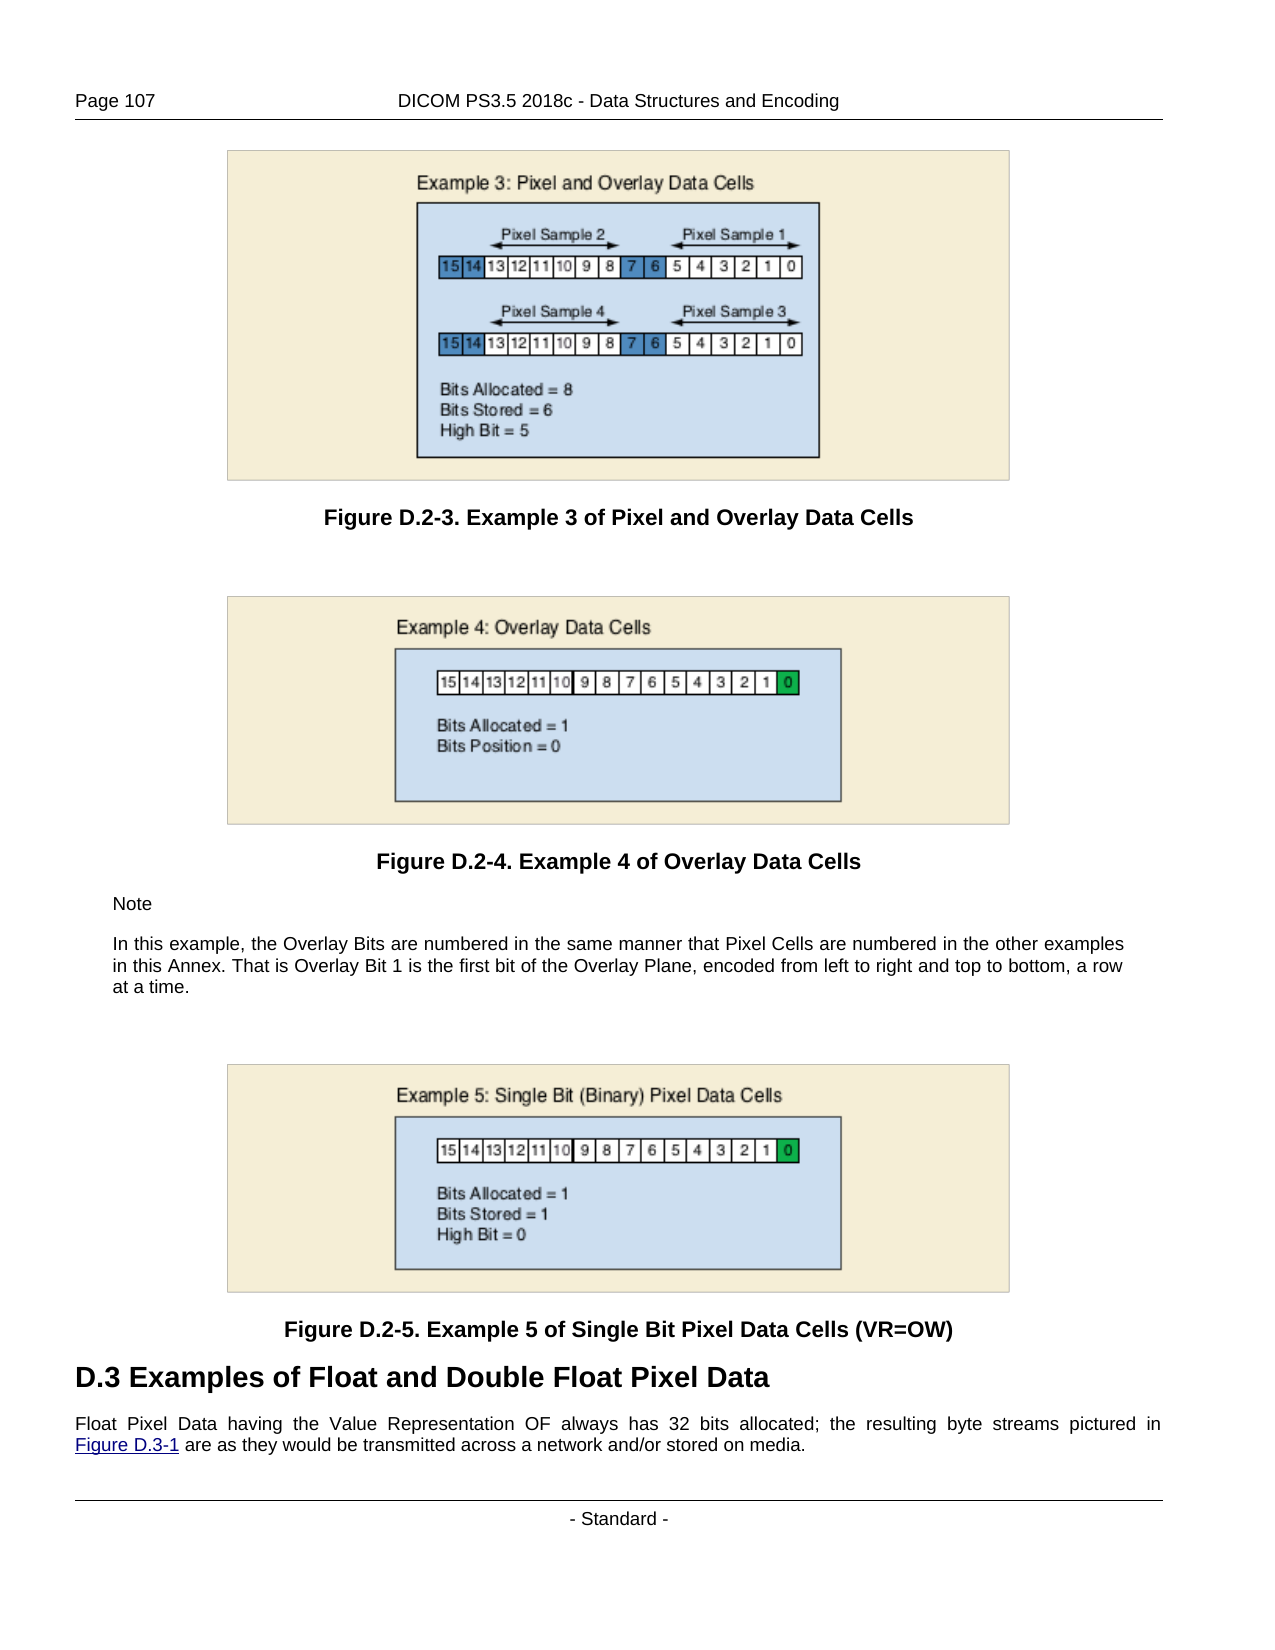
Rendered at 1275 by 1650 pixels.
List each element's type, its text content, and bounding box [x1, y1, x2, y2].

picture [226, 150, 1011, 482]
text Figure D.2-3. Example 3 of Pixel and Overlay Data Cells [75, 504, 1162, 529]
text Note [112, 892, 1125, 914]
text Figure D.2-4. Example 4 of Overlay Data Cells [75, 848, 1162, 874]
picture [226, 1063, 1011, 1294]
text Float Pixel Data having the Value Representation OF always has 32 bits allocated; the resulting byte streams pictured in Figure D.3-1 are as they would be transmitted across a network and/or stored on media. [75, 1413, 1162, 1456]
text Figure D.2-5. Example 5 of Single Bit Pixel Data Cells (VR=OW) [75, 1316, 1162, 1342]
picture [226, 595, 1011, 826]
text In this example, the Overlay Bits are numbered in the same manner that Pixel Cells are numbered in the other examples in this Annex. That is Overlay Bit 1 is the first bit of the Overlay Plane, encoded from left to right and top to bottom, a row at a time. [112, 933, 1125, 997]
text D.3 Examples of Float and Double Float Pixel Data [75, 1360, 1162, 1394]
